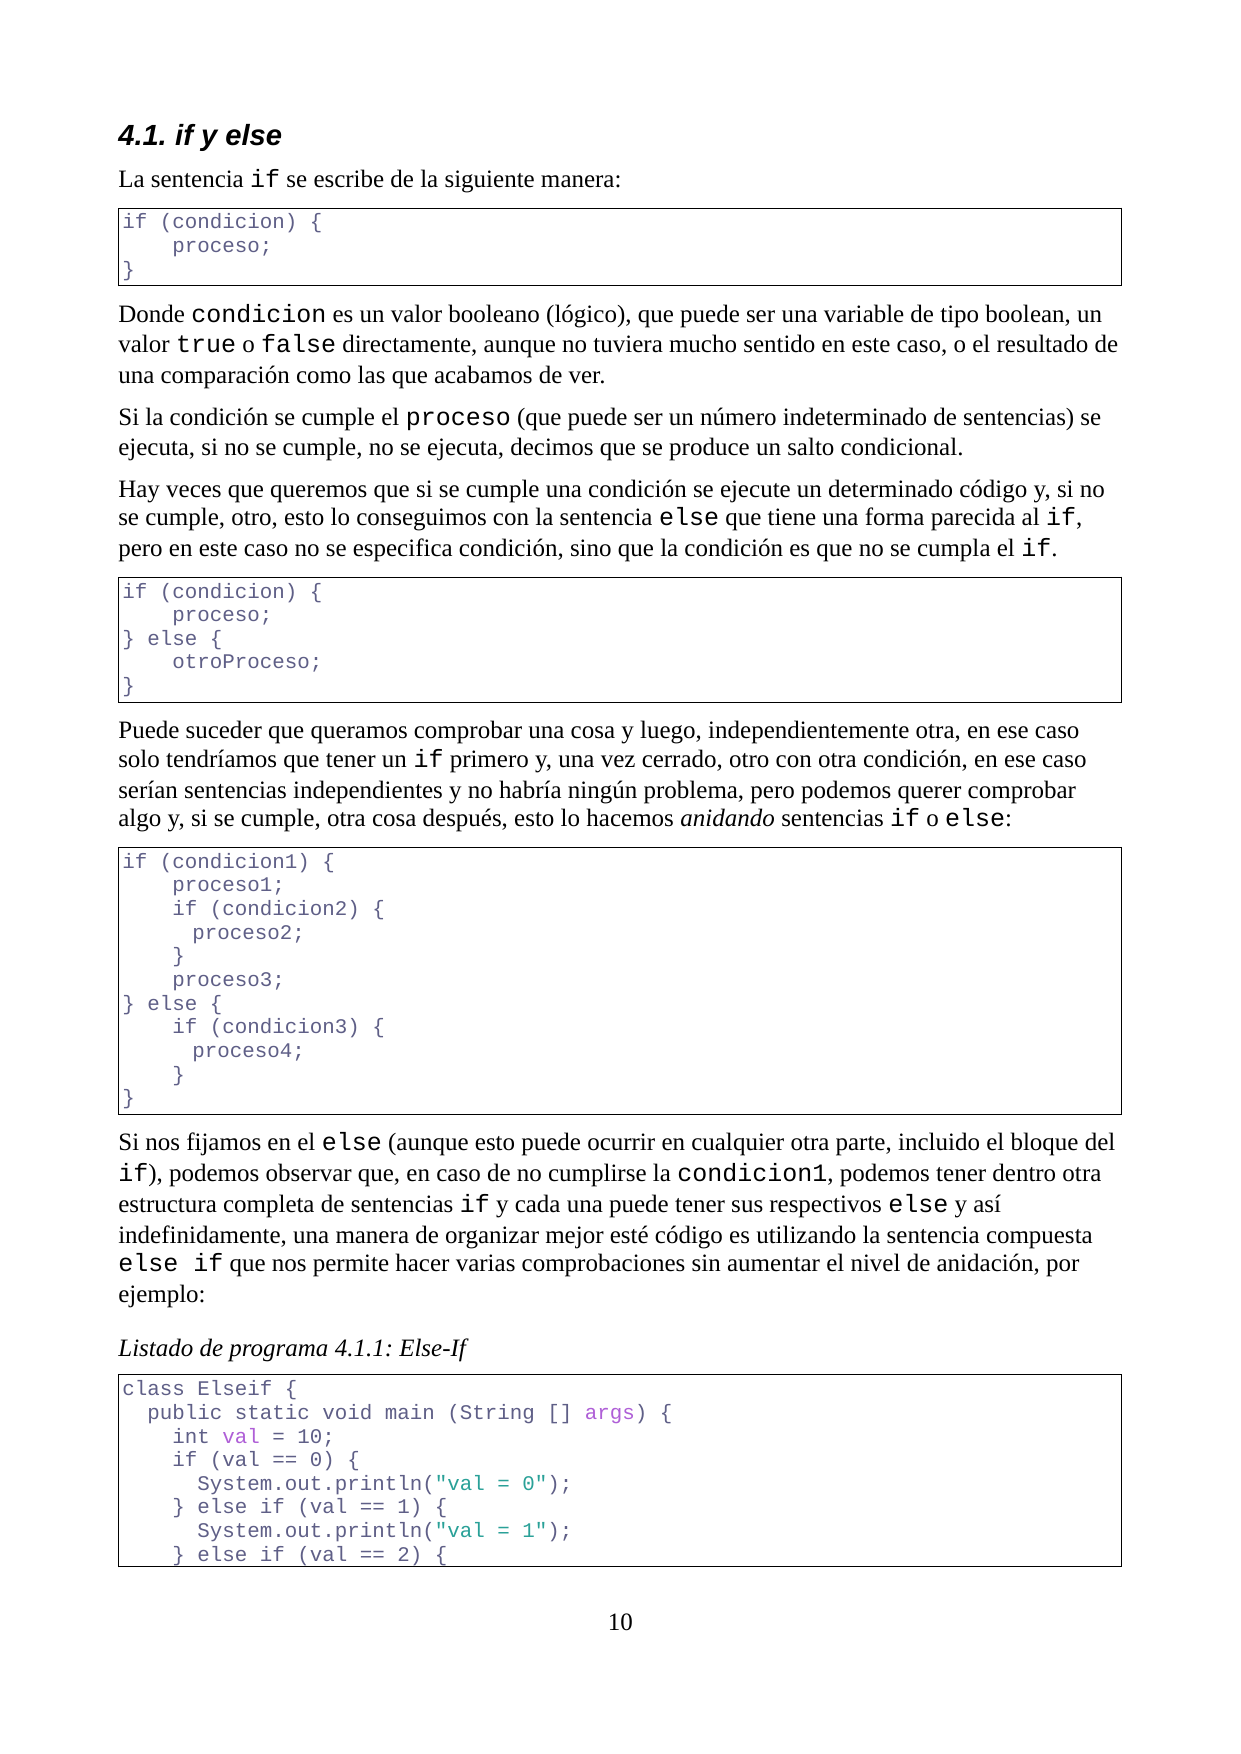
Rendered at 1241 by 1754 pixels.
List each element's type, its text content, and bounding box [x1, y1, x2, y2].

text } [119, 941, 1121, 965]
text } [119, 255, 1121, 285]
text if (val == 0) { [119, 1445, 1121, 1469]
text La sentencia if se escribe de la siguiente manera: [118, 164, 1122, 195]
subtitle if y else [118, 118, 1122, 152]
text } else { [119, 989, 1121, 1012]
text proceso4; [119, 1036, 1121, 1060]
text proceso2; [119, 918, 1121, 941]
text Donde condicion es un valor booleano (lógico), que puede ser una variable de tipo boolean, un valor true o false directamente, aunque no tuviera mucho sentido en este caso, o el resultado de una comparación como las que acabamos de ver. [118, 299, 1122, 389]
text class Elseif { [119, 1375, 1121, 1398]
text if (condicion3) { [119, 1012, 1121, 1036]
text System.out.println("val = 0"); [119, 1469, 1121, 1493]
text } [119, 671, 1121, 702]
text Hay veces que queremos que si se cumple una condición se ejecute un determinado código y, si no se cumple, otro, esto lo conseguimos con la sentencia else que tiene una forma parecida al if, pero en este caso no se especifica condición, sino que la condición es que no se cumpla el if. [118, 474, 1122, 564]
text System.out.println("val = 1"); [119, 1516, 1121, 1540]
text Si nos fijamos en el else (aunque esto puede ocurrir en cualquier otra parte, incluido el bloque del if), podemos observar que, en caso de no cumplirse la condicion1, podemos tener dentro otra estructura completa de sentencias if y cada una puede tener sus respectivos else y así indefinidamente, una manera de organizar mejor esté código es utilizando la sentencia compuesta else if que nos permite hacer varias comprobaciones sin aumentar el nivel de anidación, por ejemplo: [118, 1127, 1122, 1308]
text otroProceso; [119, 648, 1121, 671]
text proceso; [119, 600, 1121, 624]
text Puede suceder que queramos comprobar una cosa y luego, independientemente otra, en ese caso solo tendríamos que tener un if primero y, una vez cerrado, otro con otra condición, en ese caso serían sentencias independientes y no habría ningún problema, pero podemos querer comprobar algo y, si se cumple, otra cosa después, esto lo hacemos anidando sentencias if o else: [118, 715, 1122, 834]
text proceso3; [119, 965, 1121, 989]
list Listado de programa 4.1.1: Else-If [118, 1333, 1122, 1362]
text } else { [119, 624, 1121, 648]
text Si la condición se cumple el proceso (que puede ser un número indeterminado de sentencias) se ejecuta, si no se cumple, no se ejecuta, decimos que se produce un salto condicional. [118, 402, 1122, 461]
text if (condicion) { [119, 209, 1121, 231]
text } else if (val == 1) { [119, 1493, 1121, 1516]
text } else if (val == 2) { [119, 1540, 1121, 1566]
text if (condicion) { [119, 578, 1121, 600]
text } [119, 1083, 1121, 1114]
text } [119, 1060, 1121, 1083]
text proceso1; [119, 871, 1121, 894]
text proceso; [119, 231, 1121, 255]
text int val = 10; [119, 1422, 1121, 1445]
text public static void main (String [] args) { [119, 1398, 1121, 1422]
text if (condicion2) { [119, 894, 1121, 918]
text if (condicion1) { [119, 848, 1121, 871]
